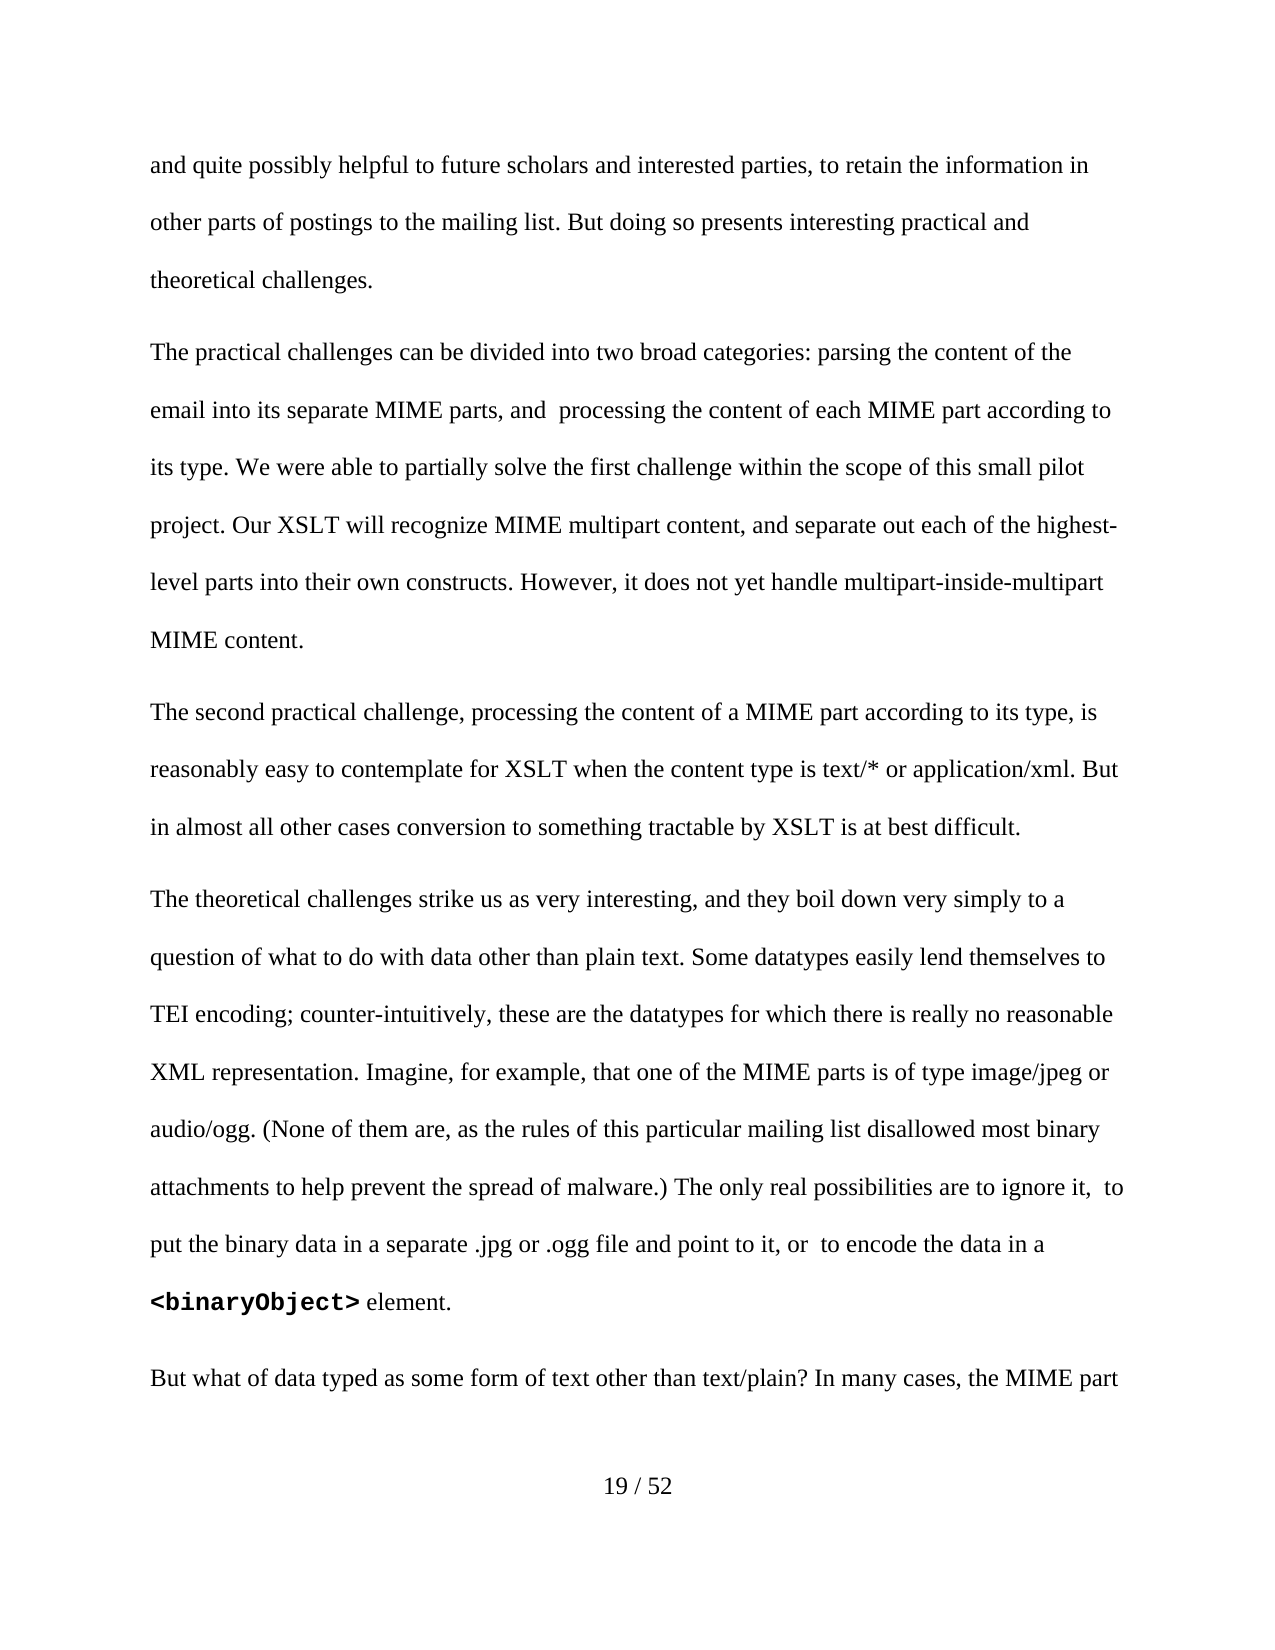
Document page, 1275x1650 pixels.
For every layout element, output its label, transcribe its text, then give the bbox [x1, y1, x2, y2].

text The theoretical challenges strike us as very interesting, and they boil down very simply to a question of what to do with data other than plain text. Some datatypes easily lend themselves to TEI encoding; counter-intuitively, these are the datatypes for which there is really no reasonable XML representation. Imagine, for example, that one of the MIME parts is of type image/jpeg or audio/ogg. (None of them are, as the rules of this particular mailing list disallowed most binary attachments to help prevent the spread of malware.) The only real possibilities are to ignore it, to put the binary data in a separate .jpg or .ogg file and point to it, or to encode the data in a <binaryObject> element. [150, 884, 1125, 1318]
text and quite possibly helpful to future scholars and interested parties, to retain the information in other parts of postings to the mailing list. But doing so presents interesting practical and theoretical challenges. [150, 150, 1125, 294]
text But what of data typed as some form of text other than text/plain? In many cases, the MIME part [150, 1363, 1125, 1392]
text The practical challenges can be divided into two broad categories: parsing the content of the email into its separate MIME parts, and processing the content of each MIME part according to its type. We were able to partially solve the first challenge within the scope of this small pilot project. Our XSLT will recognize MIME multipart content, and separate out each of the highest-level parts into their own constructs. However, it does not yet handle multipart-inside-multipart MIME content. [150, 337, 1125, 653]
text The second practical challenge, processing the content of a MIME part according to its type, is reasonably easy to contemplate for XSLT when the content type is text/* or application/xml. But in almost all other cases conversion to something tractable by XSLT is at best difficult. [150, 697, 1125, 841]
